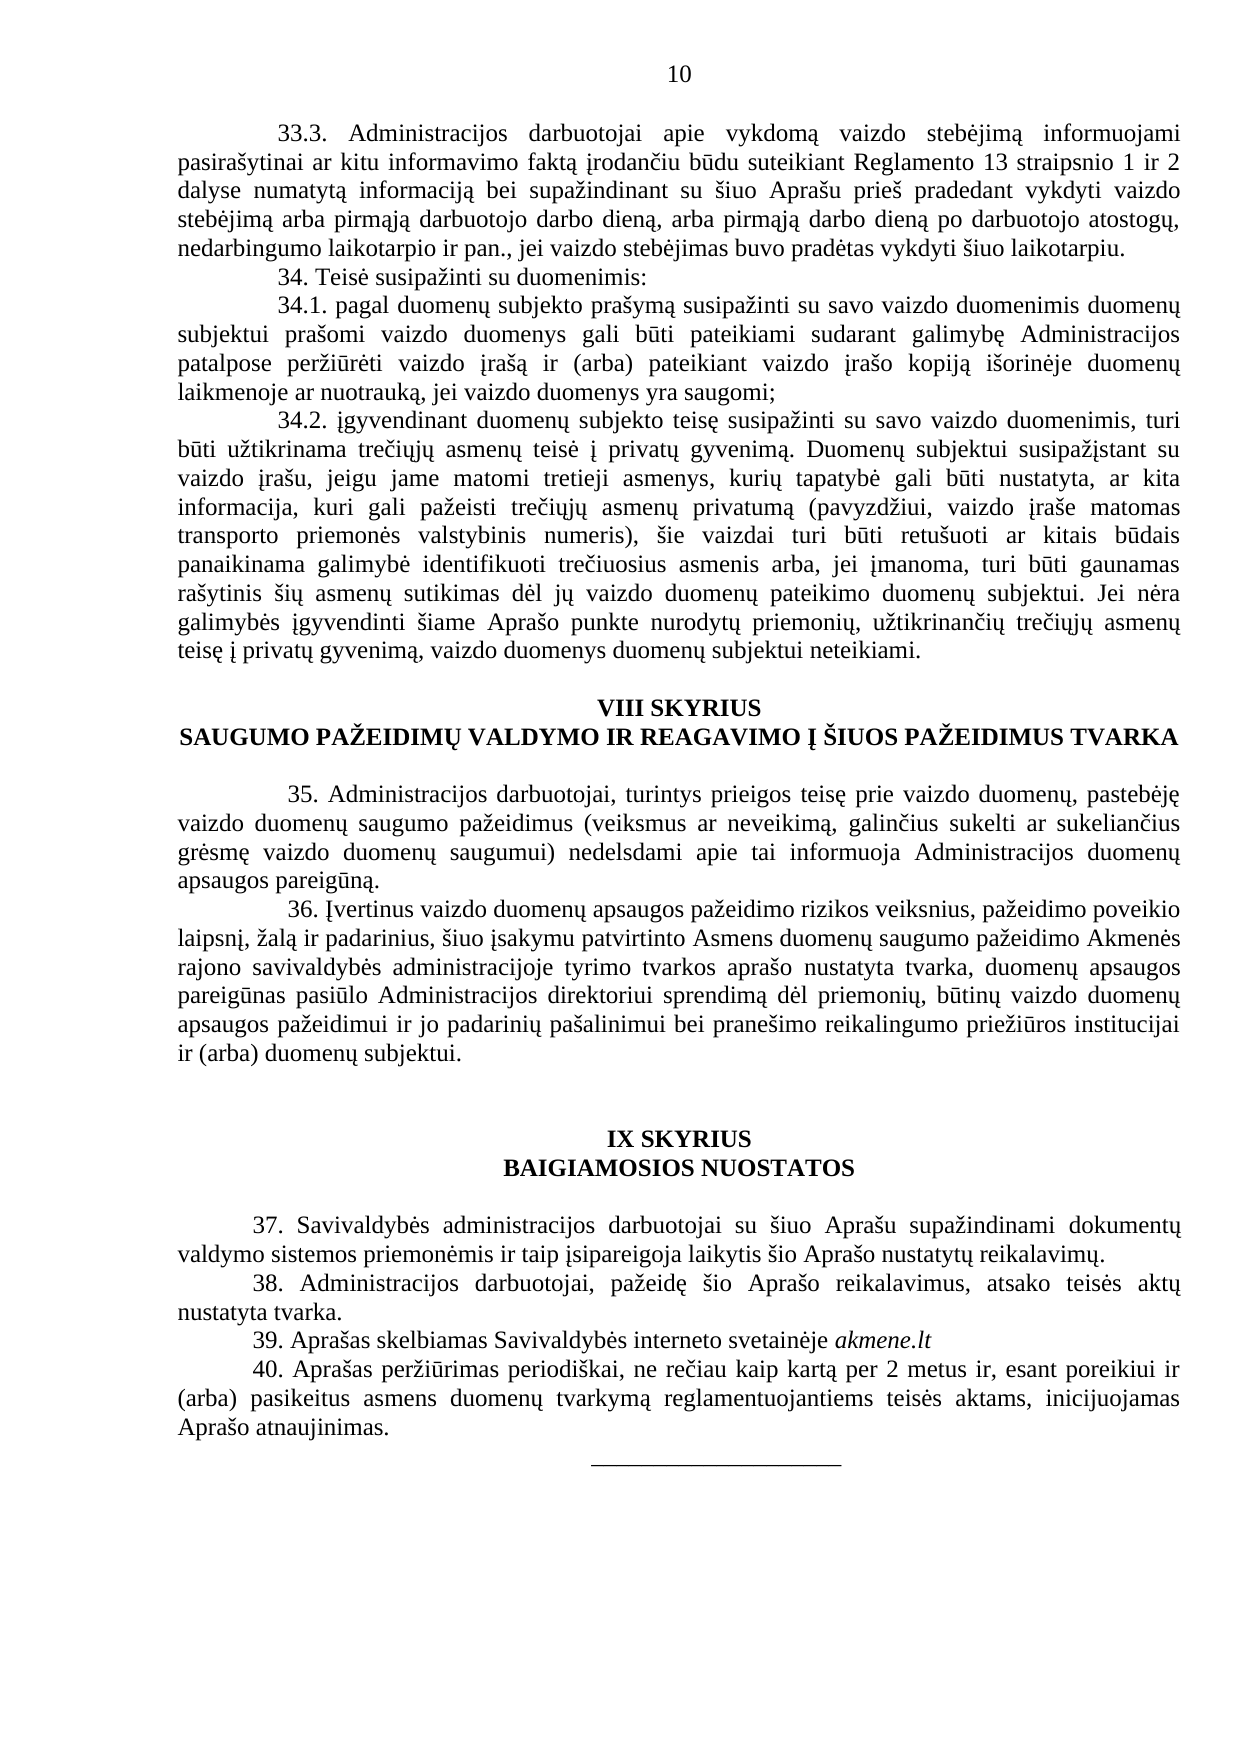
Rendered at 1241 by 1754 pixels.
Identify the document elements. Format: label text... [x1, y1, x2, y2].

text 33.3. Administracijos darbuotojai apie vykdomą vaizdo stebėjimą informuojami pasirašytinai ar kitu informavimo faktą įrodančiu būdu suteikiant Reglamento 13 straipsnio 1 ir 2 dalyse numatytą informaciją bei supažindinant su šiuo Aprašu prieš pradedant vykdyti vaizdo stebėjimą arba pirmąją darbuotojo darbo dieną, arba pirmąją darbo dieną po darbuotojo atostogų, nedarbingumo laikotarpio ir pan., jei vaizdo stebėjimas buvo pradėtas vykdyti šiuo laikotarpiu. [177, 118, 1181, 262]
text 34.2. įgyvendinant duomenų subjekto teisę susipažinti su savo vaizdo duomenimis, turi būti užtikrinama trečiųjų asmenų teisė į privatų gyvenimą. Duomenų subjektui susipažįstant su vaizdo įrašu, jeigu jame matomi tretieji asmenys, kurių tapatybė gali būti nustatyta, ar kita informacija, kuri gali pažeisti trečiųjų asmenų privatumą (pavyzdžiui, vaizdo įraše matomas transporto priemonės valstybinis numeris), šie vaizdai turi būti retušuoti ar kitais būdais panaikinama galimybė identifikuoti trečiuosius asmenis arba, jei įmanoma, turi būti gaunamas rašytinis šių asmenų sutikimas dėl jų vaizdo duomenų pateikimo duomenų subjektui. Jei nėra galimybės įgyvendinti šiame Aprašo punkte nurodytų priemonių, užtikrinančių trečiųjų asmenų teisę į privatų gyvenimą, vaizdo duomenys duomenų subjektui neteikiami. [177, 406, 1181, 664]
text SAUGUMO PAŽEIDIMŲ VALDYMO IR REAGAVIMO Į ŠIUOS PAŽEIDIMUS TVARKA [177, 722, 1181, 751]
text 34. Teisė susipažinti su duomenimis: [177, 262, 1181, 291]
text 40. Aprašas peržiūrimas periodiškai, ne rečiau kaip kartą per 2 metus ir, esant poreikiui ir (arba) pasikeitus asmens duomenų tvarkymą reglamentuojantiems teisės aktams, inicijuojamas Aprašo atnaujinimas. [177, 1354, 1181, 1441]
text BAIGIAMOSIOS NUOSTATOS [177, 1153, 1181, 1182]
text 34.1. pagal duomenų subjekto prašymą susipažinti su savo vaizdo duomenimis duomenų subjektui prašomi vaizdo duomenys gali būti pateikiami sudarant galimybę Administracijos patalpose peržiūrėti vaizdo įrašą ir (arba) pateikiant vaizdo įrašo kopiją išorinėje duomenų laikmenoje ar nuotrauką, jei vaizdo duomenys yra saugomi; [177, 291, 1181, 406]
text 35. Administracijos darbuotojai, turintys prieigos teisę prie vaizdo duomenų, pastebėję vaizdo duomenų saugumo pažeidimus (veiksmus ar neveikimą, galinčius sukelti ar sukeliančius grėsmę vaizdo duomenų saugumui) nedelsdami apie tai informuoja Administracijos duomenų apsaugos pareigūną. [177, 779, 1181, 894]
text 37. Savivaldybės administracijos darbuotojai su šiuo Aprašu supažindinami dokumentų valdymo sistemos priemonėmis ir taip įsipareigoja laikytis šio Aprašo nustatytų reikalavimų. [177, 1211, 1181, 1268]
text 36. Įvertinus vaizdo duomenų apsaugos pažeidimo rizikos veiksnius, pažeidimo poveikio laipsnį, žalą ir padarinius, šiuo įsakymu patvirtinto Asmens duomenų saugumo pažeidimo Akmenės rajono savivaldybės administracijoje tyrimo tvarkos aprašo nustatyta tvarka, duomenų apsaugos pareigūnas pasiūlo Administracijos direktoriui sprendimą dėl priemonių, būtinų vaizdo duomenų apsaugos pažeidimui ir jo padarinių pašalinimui bei pranešimo reikalingumo priežiūros institucijai ir (arba) duomenų subjektui. [177, 894, 1181, 1067]
text ____________________ [177, 1441, 1181, 1469]
text 38. Administracijos darbuotojai, pažeidę šio Aprašo reikalavimus, atsako teisės aktų nustatyta tvarka. [177, 1268, 1181, 1326]
text 39. Aprašas skelbiamas Savivaldybės interneto svetainėje akmene.lt [177, 1326, 1181, 1354]
text IX SKYRIUS [177, 1124, 1181, 1153]
text VIII SKYRIUS [177, 693, 1181, 722]
